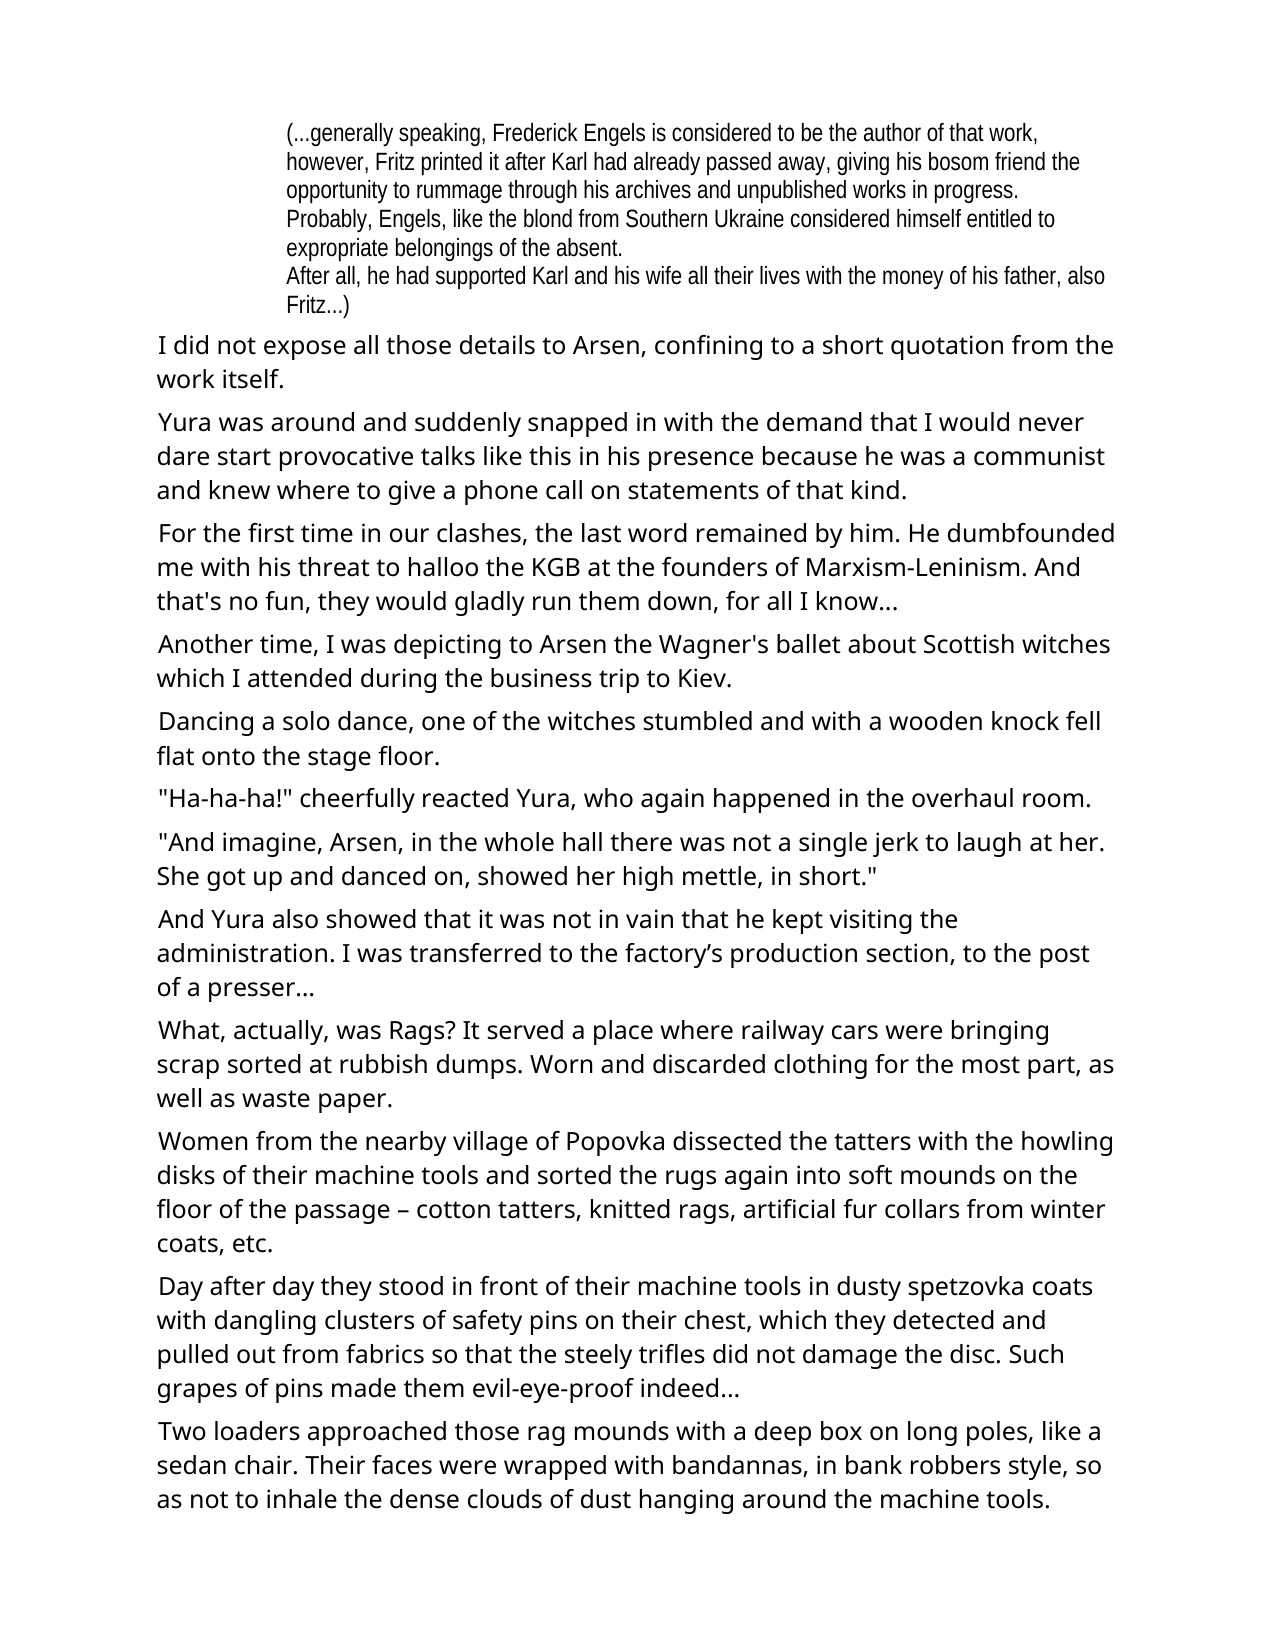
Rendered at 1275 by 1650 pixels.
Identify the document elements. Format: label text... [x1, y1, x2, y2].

text Yura was around and suddenly snapped in with the demand that I would never dare start provocative talks like this in his presence because he was a communist and knew where to give a phone call on statements of that kind. [156, 405, 1118, 507]
text Day after day they stood in front of their machine tools in dusty spetzovka coats with dangling clusters of safety pins on their chest, which they detected and pulled out from fabrics so that the steely trifles did not damage the disc. Such grapes of pins made them evil-eye-proof indeed... [156, 1269, 1118, 1405]
text Another time, I was depicting to Arsen the Wagner's ballet about Scottish witches which I attended during the business trip to Kiev. [156, 627, 1118, 695]
list (...generally speaking, Frederick Engels is considered to be the author of that work, however, Fritz printed it after Karl had already passed away, giving his bosom friend the opportunity to rummage through his archives and unpublished works in progress. [286, 118, 1118, 204]
list Probably, Engels, like the blond from Southern Ukraine considered himself entitled to expropriate belongings of the absent. [286, 204, 1118, 261]
text And Yura also showed that it was not in vain that he kept visiting the administration. I was transferred to the factory’s production section, to the post of a presser… [156, 901, 1118, 1003]
text For the first time in our clashes, the last word remained by him. He dumbfounded me with his threat to halloo the KGB at the founders of Marxism-Leninism. And that's no fun, they would gladly run them down, for all I know... [156, 516, 1118, 618]
text "Ha-ha-ha!" cheerfully reacted Yura, who again happened in the overhaul room. [156, 781, 1118, 815]
text What, actually, was Rags? It served a place where railway cars were bringing scrap sorted at rubbish dumps. Worn and discarded clothing for the most part, as well as waste paper. [156, 1012, 1118, 1114]
text Dancing a solo dance, one of the witches stumbled and with a wooden knock fell flat onto the stage floor. [156, 704, 1118, 772]
list After all, he had supported Karl and his wife all their lives with the money of his father, also Fritz...) [286, 261, 1118, 319]
text "And imagine, Arsen, in the whole hall there was not a single jerk to laugh at her. She got up and danced on, showed her high mettle, in short." [156, 824, 1118, 892]
text Two loaders approached those rag mounds with a deep box on long poles, like a sedan chair. Their faces were wrapped with bandannas, in bank robbers style, so as not to inhale the dense clouds of dust hanging around the machine tools. [156, 1414, 1118, 1516]
text Women from the nearby village of Popovka dissected the tatters with the howling disks of their machine tools and sorted the rugs again into soft mounds on the floor of the passage – cotton tatters, knitted rags, artificial fur collars from winter coats, etc. [156, 1123, 1118, 1260]
text I did not expose all those details to Arsen, confining to a short quotation from the work itself. [156, 328, 1118, 396]
